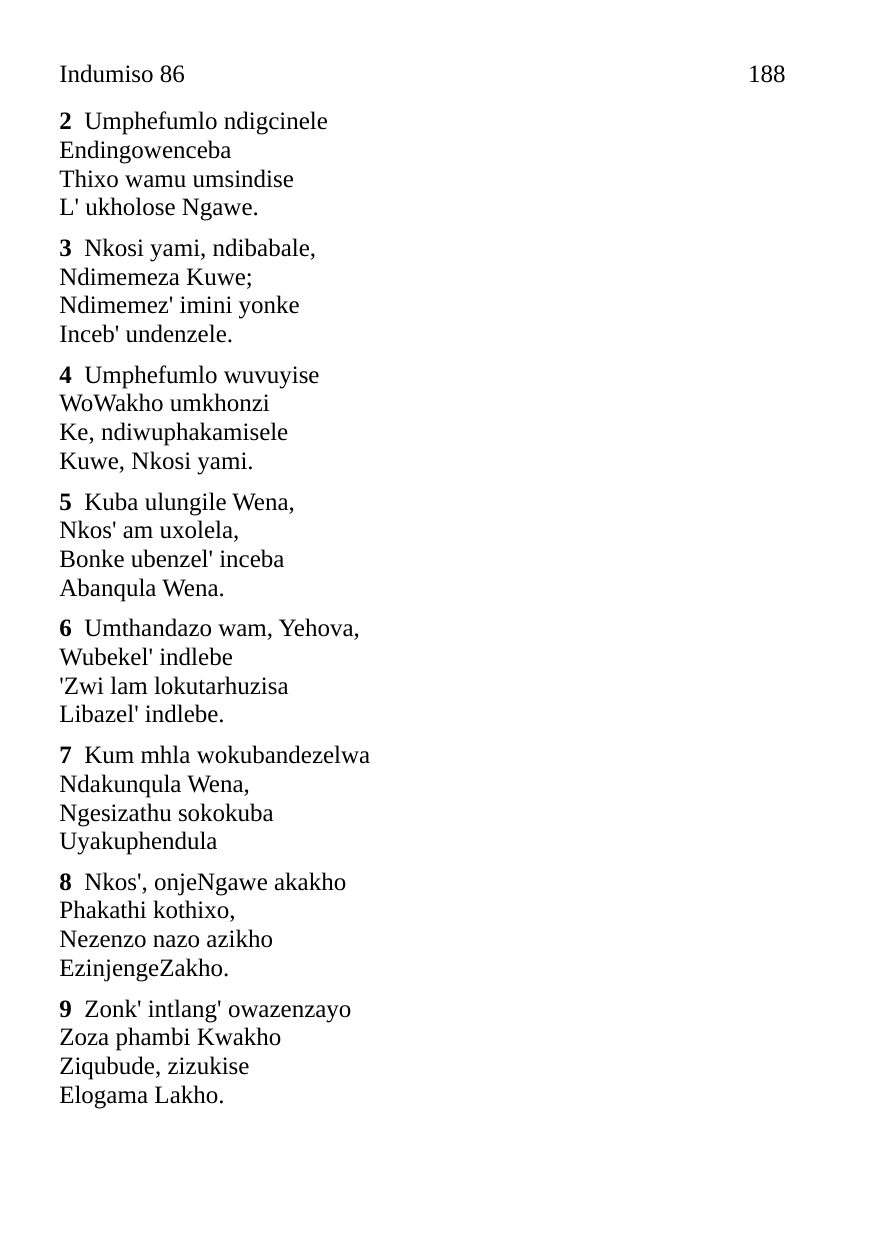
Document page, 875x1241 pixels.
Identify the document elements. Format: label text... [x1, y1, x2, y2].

text Abanqula Wena. [59, 573, 786, 602]
text Inceb' undenzele. [59, 319, 786, 348]
text 5 Kuba ulungile Wena, [59, 487, 786, 515]
text 6 Umthandazo wam, Yehova, [59, 613, 786, 642]
text Phakathi kothixo, [59, 896, 786, 924]
text Wubekel' indlebe [59, 642, 786, 671]
text 'Zwi lam lokutarhuzisa [59, 671, 786, 699]
text Uyakuphendula [59, 826, 786, 855]
text Ndakunqula Wena, [59, 769, 786, 798]
text Libazel' indlebe. [59, 699, 786, 728]
text Ngesizathu sokokuba [59, 798, 786, 826]
text L' ukholose Ngawe. [59, 192, 786, 221]
text Endingowenceba [59, 135, 786, 164]
text 2 Umphefumlo ndigcinele [59, 106, 786, 135]
text Ziqubude, zizukise [59, 1051, 786, 1080]
text Nkos' am uxolela, [59, 515, 786, 544]
text EzinjengeZakho. [59, 953, 786, 982]
text Ndimemez' imini yonke [59, 291, 786, 319]
text 3 Nkosi yami, ndibabale, [59, 233, 786, 262]
text 8 Nkos', onjeNgawe akakho [59, 867, 786, 896]
text Ke, ndiwuphakamisele [59, 417, 786, 446]
text Kuwe, Nkosi yami. [59, 446, 786, 475]
text 4 Umphefumlo wuvuyise [59, 360, 786, 388]
text Elogama Lakho. [59, 1080, 786, 1109]
text Zoza phambi Kwakho [59, 1022, 786, 1051]
text 9 Zonk' intlang' owazenzayo [59, 994, 786, 1022]
text Ndimemeza Kuwe; [59, 262, 786, 291]
text Bonke ubenzel' inceba [59, 544, 786, 573]
text 7 Kum mhla wokubandezelwa [59, 740, 786, 769]
text WoWakho umkhonzi [59, 388, 786, 417]
text Nezenzo nazo azikho [59, 924, 786, 953]
text Thixo wamu umsindise [59, 164, 786, 192]
